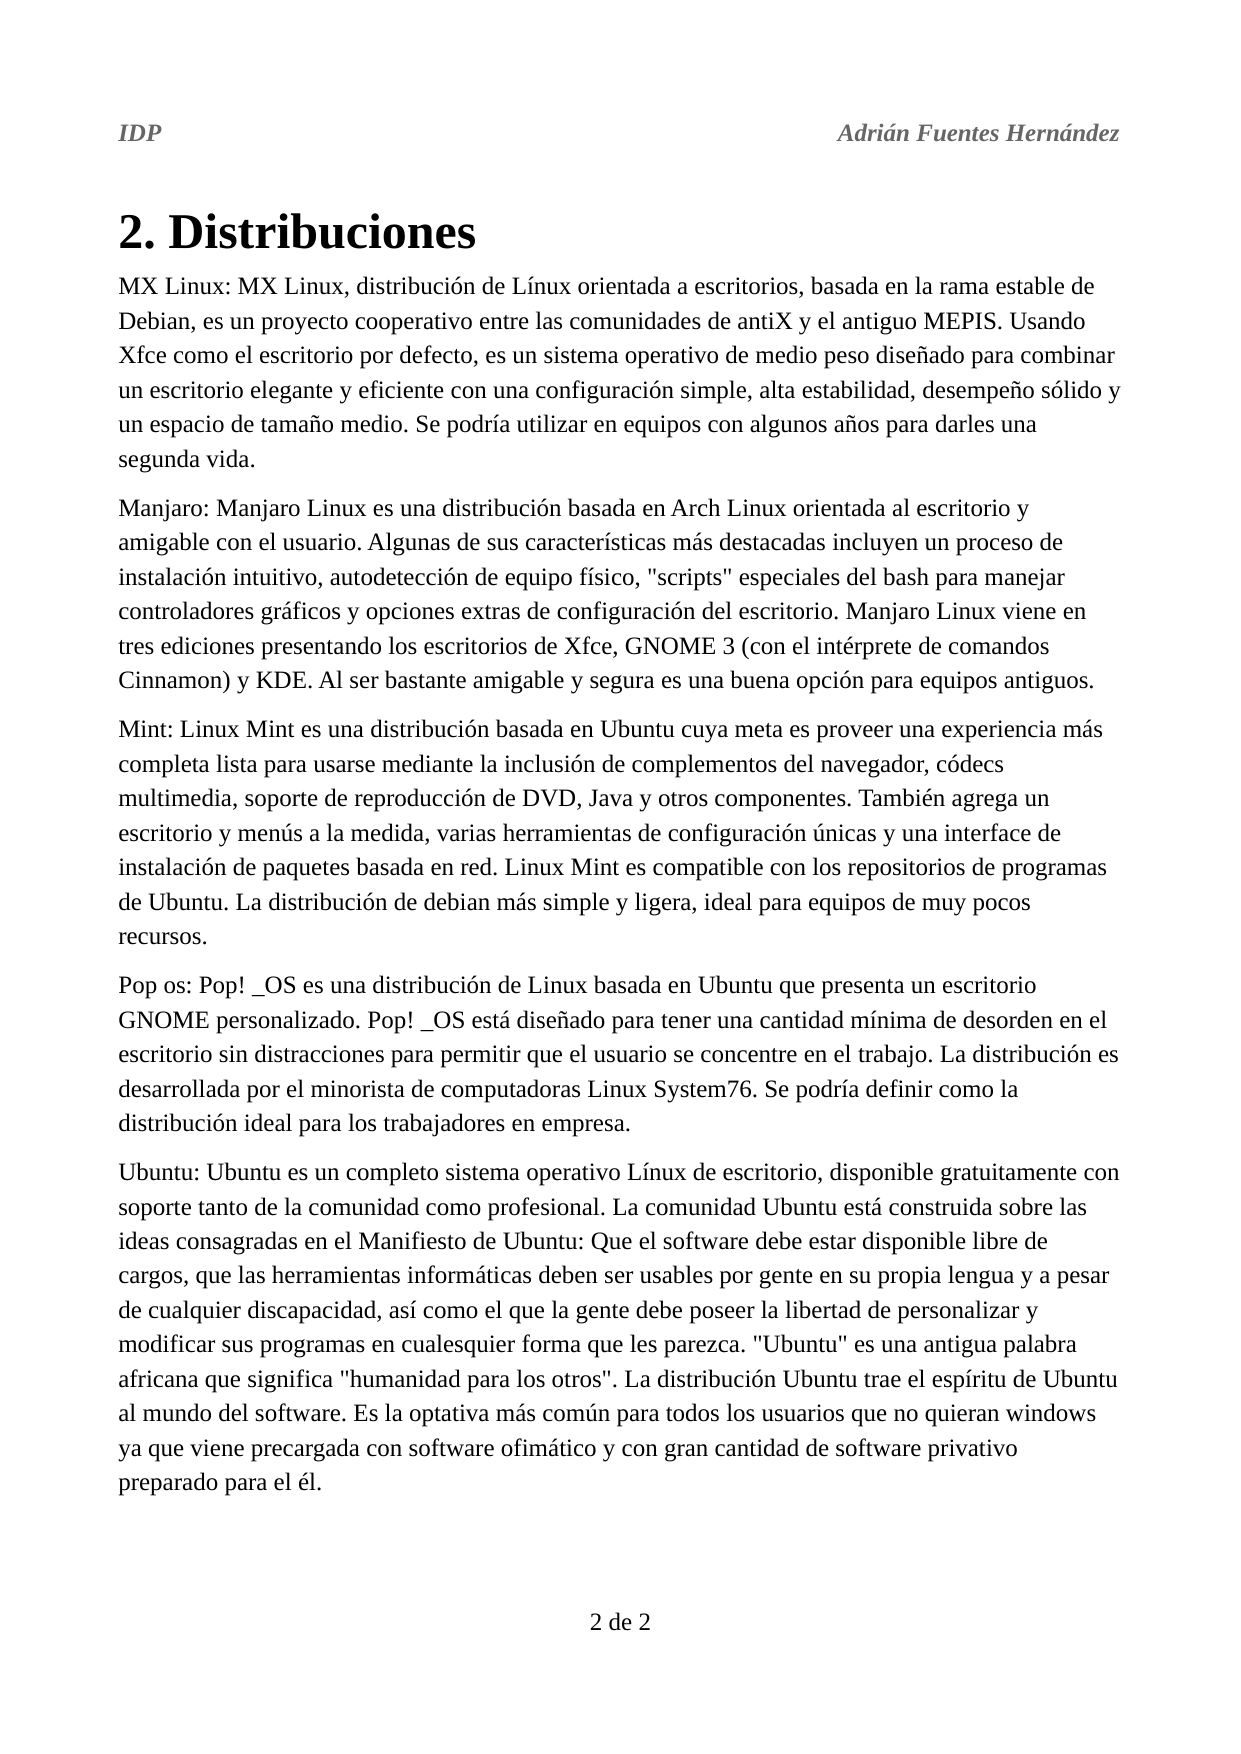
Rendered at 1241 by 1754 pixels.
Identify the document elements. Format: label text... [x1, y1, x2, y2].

text Mint: Linux Mint es una distribución basada en Ubuntu cuya meta es proveer una experiencia más completa lista para usarse mediante la inclusión de complementos del navegador, códecs multimedia, soporte de reproducción de DVD, Java y otros componentes. También agrega un escritorio y menús a la medida, varias herramientas de configuración únicas y una interface de instalación de paquetes basada en red. Linux Mint es compatible con los repositorios de programas de Ubuntu. La distribución de debian más simple y ligera, ideal para equipos de muy pocos recursos. [118, 714, 1122, 950]
text Ubuntu: Ubuntu es un completo sistema operativo Línux de escritorio, disponible gratuitamente con soporte tanto de la comunidad como profesional. La comunidad Ubuntu está construida sobre las ideas consagradas en el Manifiesto de Ubuntu: Que el software debe estar disponible libre de cargos, que las herramientas informáticas deben ser usables por gente en su propia lengua y a pesar de cualquier discapacidad, así como el que la gente debe poseer la libertad de personalizar y modificar sus programas en cualesquier forma que les parezca. "Ubuntu" es una antigua palabra africana que significa "humanidad para los otros". La distribución Ubuntu trae el espíritu de Ubuntu al mundo del software. Es la optativa más común para todos los usuarios que no quieran windows ya que viene precargada con software ofimático y con gran cantidad de software privativo preparado para el él. [118, 1157, 1122, 1496]
text Manjaro: Manjaro Linux es una distribución basada en Arch Linux orientada al escritorio y amigable con el usuario. Algunas de sus características más destacadas incluyen un proceso de instalación intuitivo, autodetección de equipo físico, "scripts" especiales del bash para manejar controladores gráficos y opciones extras de configuración del escritorio. Manjaro Linux viene en tres ediciones presentando los escritorios de Xfce, GNOME 3 (con el intérprete de comandos Cinnamon) y KDE. Al ser bastante amigable y segura es una buena opción para equipos antiguos. [118, 493, 1122, 694]
text Pop os: Pop! _OS es una distribución de Linux basada en Ubuntu que presenta un escritorio GNOME personalizado. Pop! _OS está diseñado para tener una cantidad mínima de desorden en el escritorio sin distracciones para permitir que el usuario se concentre en el trabajo. La distribución es desarrollada por el minorista de computadoras Linux System76. Se podría definir como la distribución ideal para los trabajadores en empresa. [118, 970, 1122, 1137]
subtitle 2. Distribuciones [118, 201, 1122, 259]
text MX Linux: MX Linux, distribución de Línux orientada a escritorios, basada en la rama estable de Debian, es un proyecto cooperativo entre las comunidades de antiX y el antiguo MEPIS. Usando Xfce como el escritorio por defecto, es un sistema operativo de medio peso diseñado para combinar un escritorio elegante y eficiente con una configuración simple, alta estabilidad, desempeño sólido y un espacio de tamaño medio. Se podría utilizar en equipos con algunos años para darles una segunda vida. [118, 271, 1122, 472]
